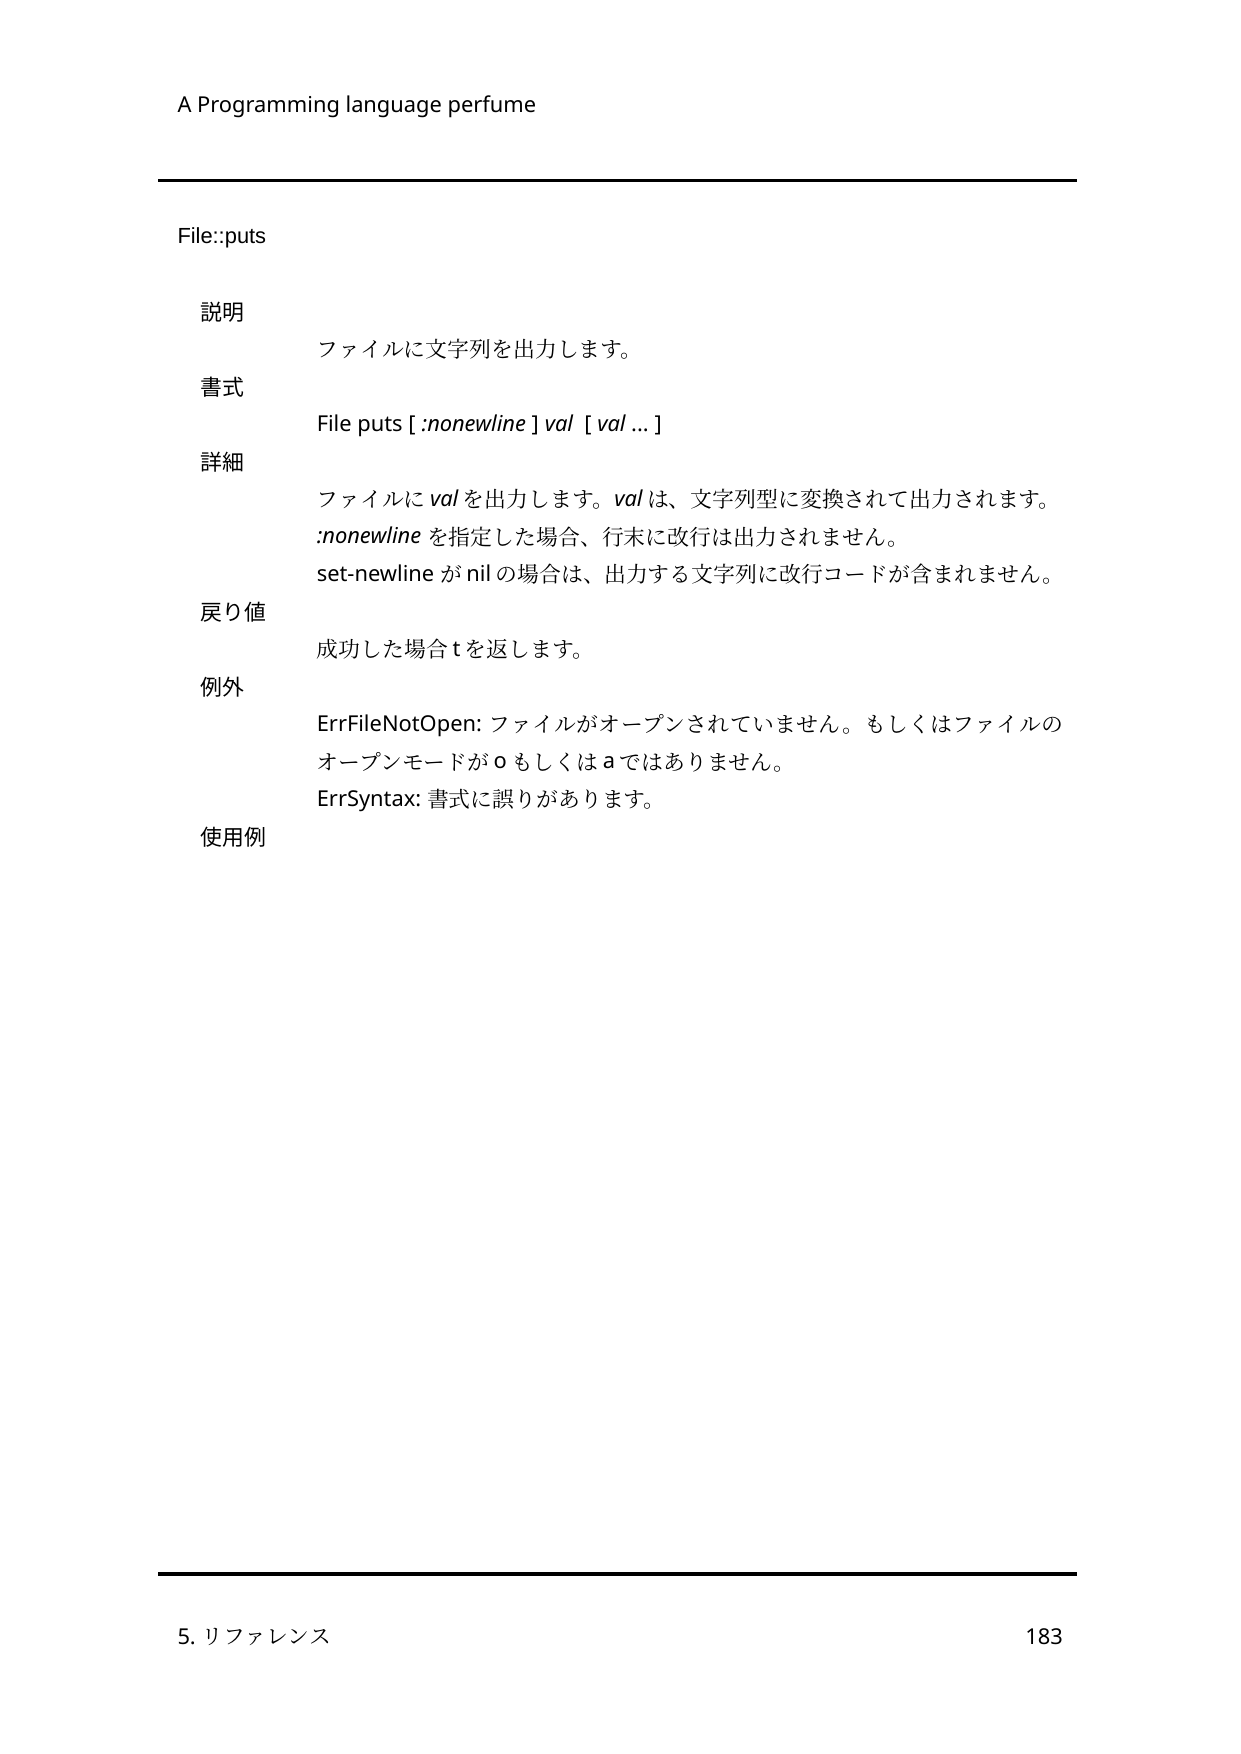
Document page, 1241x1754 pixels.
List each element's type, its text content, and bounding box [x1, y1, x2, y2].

table_header ファイルに文字列を出力します。 [317, 292, 1063, 367]
subtitle File::puts [177, 217, 1063, 254]
table_header 説明 [200, 292, 317, 367]
table_cell 成功した場合tを返します。 [317, 592, 1063, 667]
table_cell ErrFileNotOpen: ファイルがオープンされていません。もしくはファイルのオープンモードがoもしくはaではありません。 ErrSyntax: 書式に誤りがあります。 [317, 667, 1063, 817]
table_cell File puts [ :nonewline ] val [ val ... ] [317, 367, 1063, 442]
table_cell 戻り値 [200, 592, 317, 667]
table_cell 使用例 [200, 817, 317, 892]
table_cell [317, 817, 1063, 892]
table_cell 書式 [200, 367, 317, 442]
table_cell ファイルにvalを出力します。valは、文字列型に変換されて出力されます。 :nonewline を指定した場合、行末に改行は出力されません。 set-newline がnilの場合は、出力する文字列に改行コードが含まれません。 [317, 442, 1063, 592]
table_cell 例外 [200, 667, 317, 817]
table_cell 詳細 [200, 442, 317, 592]
